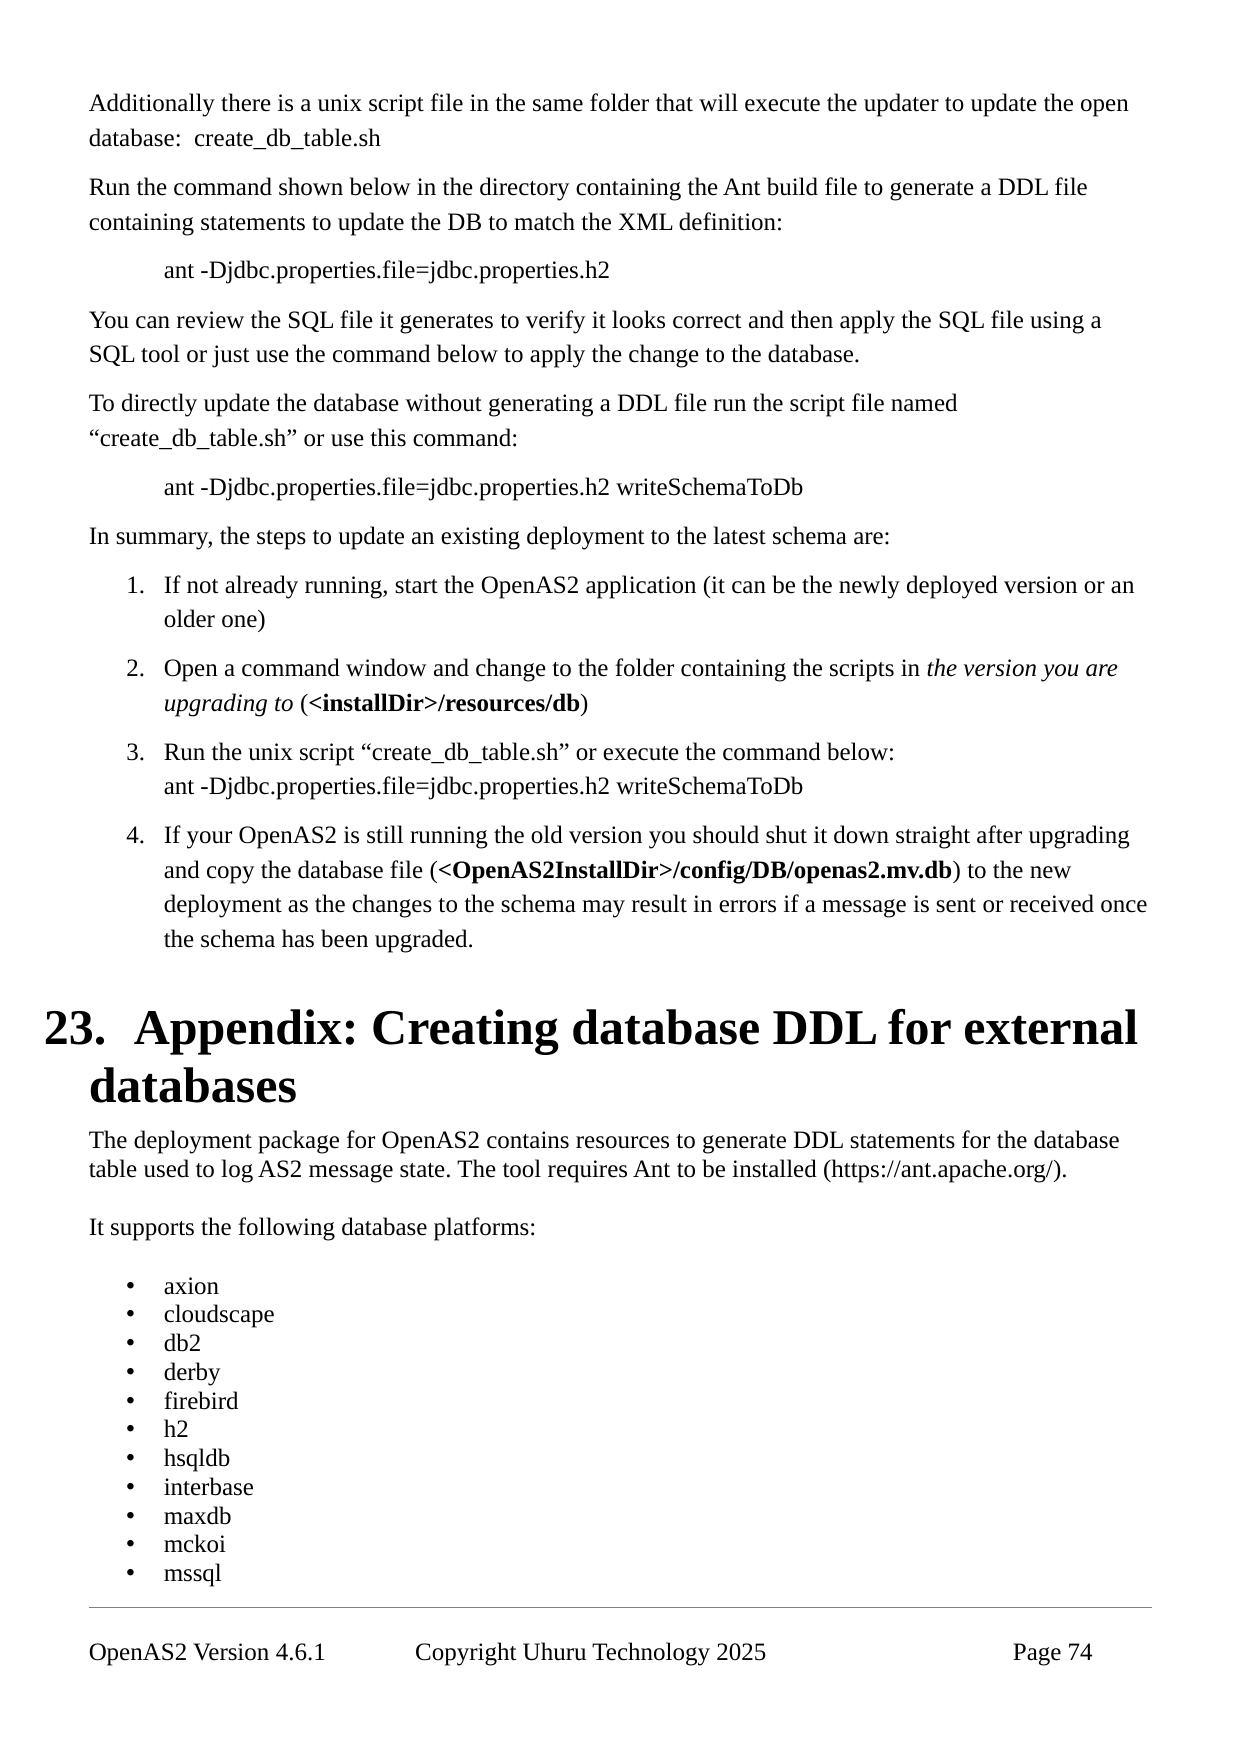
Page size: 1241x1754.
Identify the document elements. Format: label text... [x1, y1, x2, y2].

list It supports the following database platforms: [88, 1212, 1152, 1241]
list mckoi [126, 1529, 1152, 1558]
text You can review the SQL file it generates to verify it looks correct and then apply the SQL file using a SQL tool or just use the command below to apply the change to the database. [88, 305, 1152, 368]
list mssql [126, 1558, 1152, 1587]
list Open a command window and change to the folder containing the scripts in the version you are upgrading to (<installDir>/resources/db) [126, 653, 1152, 717]
list interbase [126, 1472, 1152, 1501]
text In summary, the steps to update an existing deployment to the latest schema are: [88, 521, 1152, 549]
list If not already running, start the OpenAS2 application (it can be the newly deployed version or an older one) [126, 570, 1152, 633]
list h2 [126, 1414, 1152, 1443]
list axion [126, 1271, 1152, 1299]
text Run the command shown below in the directory containing the Ant build file to generate a DDL file containing statements to update the DB to match the XML definition: [88, 172, 1152, 235]
text ant -Djdbc.properties.file=jdbc.properties.h2 [163, 256, 1152, 284]
list cloudscape [126, 1299, 1152, 1328]
text Additionally there is a unix script file in the same folder that will execute the updater to update the open database: create_db_table.sh [88, 88, 1152, 152]
list db2 [126, 1328, 1152, 1357]
list maxdb [126, 1501, 1152, 1529]
list derby [126, 1357, 1152, 1386]
text ant -Djdbc.properties.file=jdbc.properties.h2 writeSchemaToDb [163, 472, 1152, 501]
list firebird [126, 1386, 1152, 1414]
list hsqldb [126, 1443, 1152, 1472]
list The deployment package for OpenAS2 contains resources to generate DDL statements for the database table used to log AS2 message state. The tool requires Ant to be installed (https://ant.apache.org/). [88, 1126, 1152, 1183]
text To directly update the database without generating a DDL file run the script file named “create_db_table.sh” or use this command: [88, 388, 1152, 451]
list Run the unix script “create_db_table.sh” or execute the command below: ant -Djdbc.properties.file=jdbc.properties.h2 writeSchemaToDb [126, 737, 1152, 800]
list If your OpenAS2 is still running the old version you should shut it down straight after upgrading and copy the database file (<OpenAS2InstallDir>/config/DB/openas2.mv.db) to the new deployment as the changes to the schema may result in errors if a message is sent or received once the schema has been upgraded. [126, 821, 1152, 953]
subtitle Appendix: Creating database DDL for external databases [44, 998, 1152, 1113]
